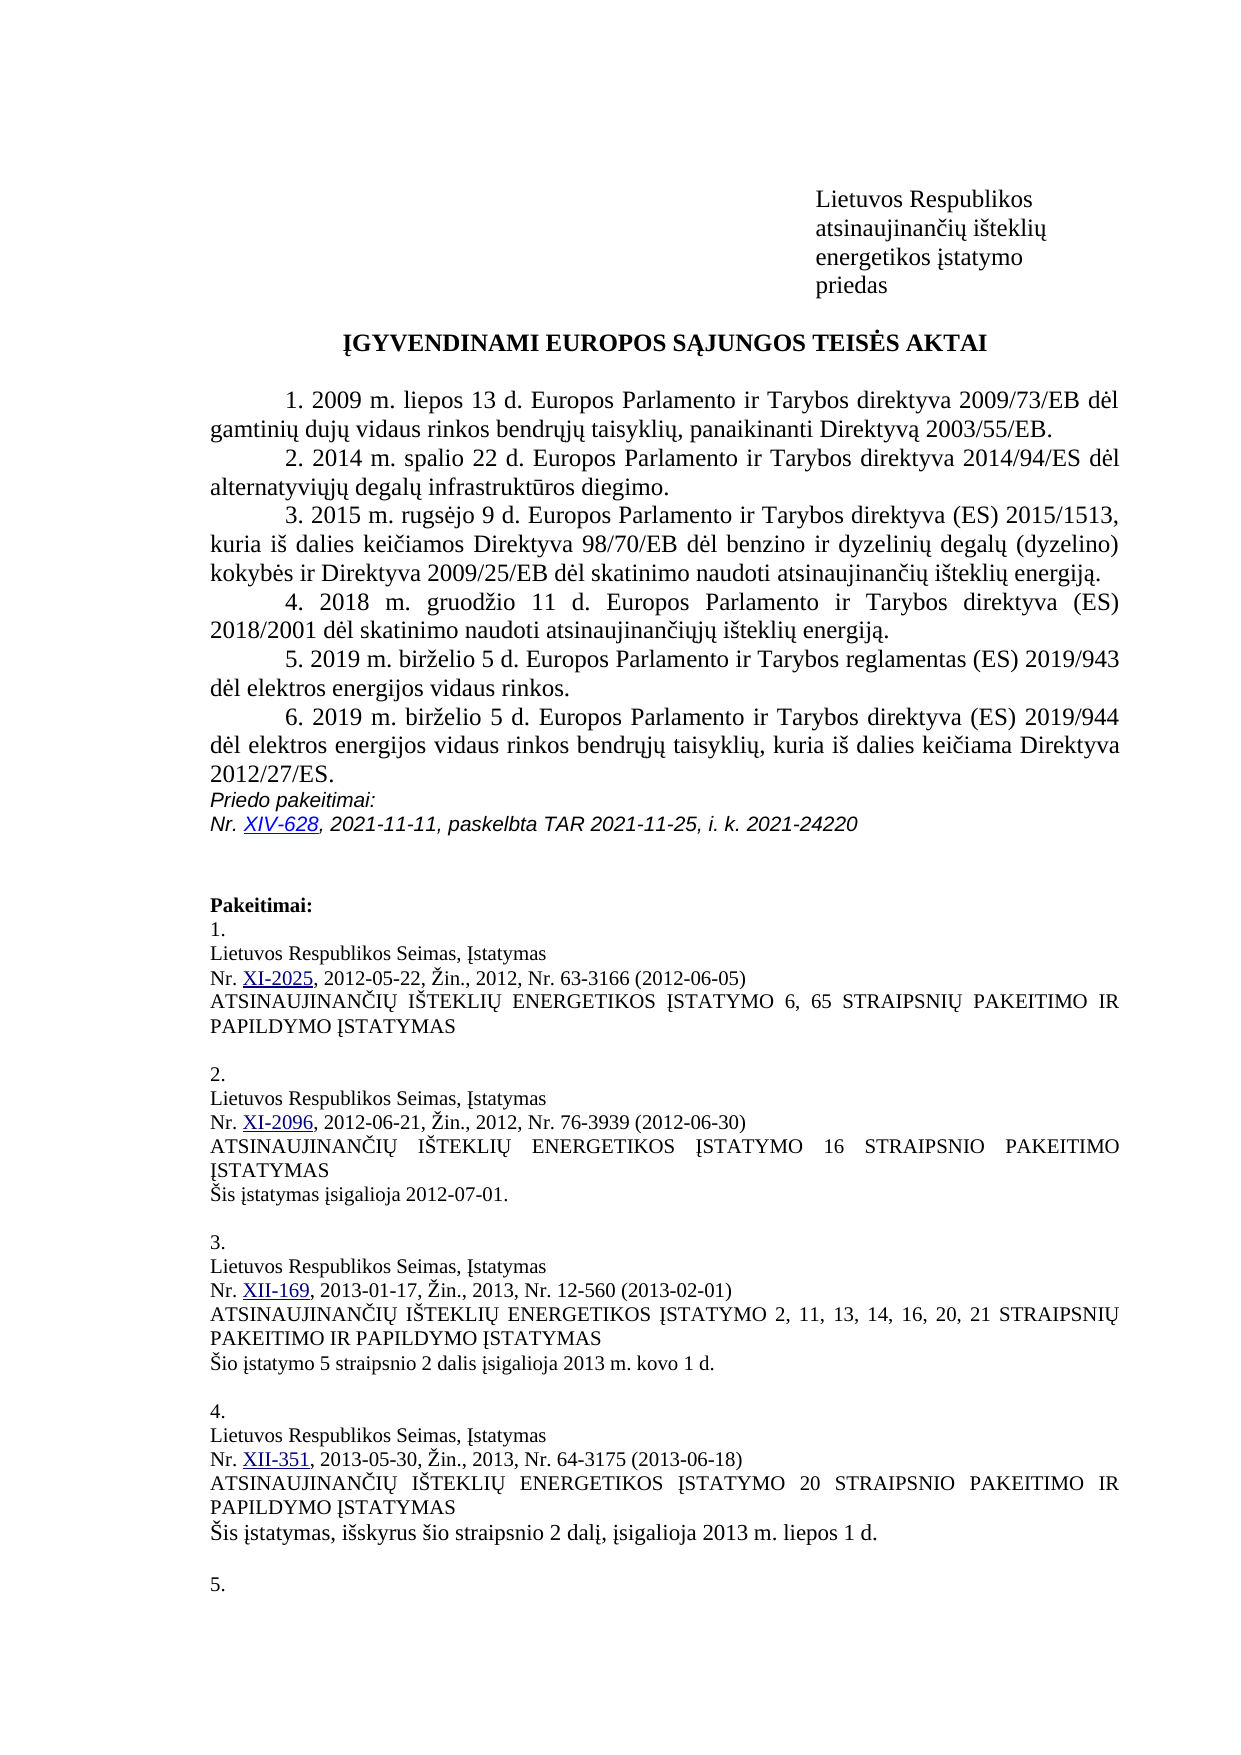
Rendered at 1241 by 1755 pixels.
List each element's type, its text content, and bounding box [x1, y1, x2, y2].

text Nr. XII-169, 2013-01-17, Žin., 2013, Nr. 12-560 (2013-02-01) [210, 1278, 1120, 1302]
text ATSINAUJINANČIŲ IŠTEKLIŲ ENERGETIKOS ĮSTATYMO 6, 65 STRAIPSNIŲ PAKEITIMO IR PAPILDYMO ĮSTATYMAS [210, 989, 1120, 1038]
text Lietuvos Respublikos Seimas, Įstatymas [210, 1254, 1120, 1278]
text Šio įstatymo 5 straipsnio 2 dalis įsigalioja 2013 m. kovo 1 d. [210, 1350, 1120, 1374]
text 3. [210, 1230, 1120, 1254]
text Šis įstatymas įsigalioja 2012-07-01. [210, 1182, 1120, 1206]
text Lietuvos Respublikos Seimas, Įstatymas [210, 1086, 1120, 1110]
text energetikos įstatymo [815, 242, 1120, 270]
text 4. [210, 1398, 1120, 1423]
text 1. [210, 917, 1120, 941]
text ATSINAUJINANČIŲ IŠTEKLIŲ ENERGETIKOS ĮSTATYMO 20 STRAIPSNIO PAKEITIMO IR PAPILDYMO ĮSTATYMAS [210, 1471, 1120, 1519]
text Pakeitimai: [210, 893, 1120, 917]
text 1. 2009 m. liepos 13 d. Europos Parlamento ir Tarybos direktyva 2009/73/EB dėl gamtinių dujų vidaus rinkos bendrųjų taisyklių, panaikinanti Direktyvą 2003/55/EB. [210, 385, 1120, 443]
text 2. [210, 1062, 1120, 1086]
text Nr. XI-2096, 2012-06-21, Žin., 2012, Nr. 76-3939 (2012-06-30) [210, 1110, 1120, 1134]
text Nr. XI-2025, 2012-05-22, Žin., 2012, Nr. 63-3166 (2012-06-05) [210, 965, 1120, 989]
text 3. 2015 m. rugsėjo 9 d. Europos Parlamento ir Tarybos direktyva (ES) 2015/1513, kuria iš dalies keičiamos Direktyva 98/70/EB dėl benzino ir dyzelinių degalų (dyzelino) kokybės ir Direktyva 2009/25/EB dėl skatinimo naudoti atsinaujinančių išteklių energiją. [210, 500, 1120, 587]
text 6. 2019 m. birželio 5 d. Europos Parlamento ir Tarybos direktyva (ES) 2019/944 dėl elektros energijos vidaus rinkos bendrųjų taisyklių, kuria iš dalies keičiama Direktyva 2012/27/ES. [210, 702, 1120, 788]
text atsinaujinančių išteklių [815, 213, 1120, 242]
text Lietuvos Respublikos Seimas, Įstatymas [210, 941, 1120, 965]
text Lietuvos Respublikos Seimas, Įstatymas [210, 1423, 1120, 1447]
text ĮGYVENDINAMI EUROPOS SĄJUNGOS TEISĖS AKTAI [210, 328, 1120, 357]
text Nr. XIV-628, 2021-11-11, paskelbta TAR 2021-11-25, i. k. 2021-24220 [210, 812, 1120, 836]
text 2. 2014 m. spalio 22 d. Europos Parlamento ir Tarybos direktyva 2014/94/ES dėl alternatyviųjų degalų infrastruktūros diegimo. [210, 443, 1120, 500]
text 5. 2019 m. birželio 5 d. Europos Parlamento ir Tarybos reglamentas (ES) 2019/943 dėl elektros energijos vidaus rinkos. [210, 644, 1120, 702]
text ATSINAUJINANČIŲ IŠTEKLIŲ ENERGETIKOS ĮSTATYMO 16 STRAIPSNIO PAKEITIMO ĮSTATYMAS [210, 1134, 1120, 1182]
text ATSINAUJINANČIŲ IŠTEKLIŲ ENERGETIKOS ĮSTATYMO 2, 11, 13, 14, 16, 20, 21 STRAIPSNIŲ PAKEITIMO IR PAPILDYMO ĮSTATYMAS [210, 1302, 1120, 1350]
text 5. [210, 1572, 1120, 1596]
text Nr. XII-351, 2013-05-30, Žin., 2013, Nr. 64-3175 (2013-06-18) [210, 1447, 1120, 1471]
text Priedo pakeitimai: [210, 788, 1120, 812]
text 4. 2018 m. gruodžio 11 d. Europos Parlamento ir Tarybos direktyva (ES) 2018/2001 dėl skatinimo naudoti atsinaujinančiųjų išteklių energiją. [210, 587, 1120, 644]
text Lietuvos Respublikos [815, 184, 1120, 213]
text Šis įstatymas, išskyrus šio straipsnio 2 dalį, įsigalioja 2013 m. liepos 1 d. [210, 1519, 1120, 1545]
text priedas [815, 270, 1120, 299]
